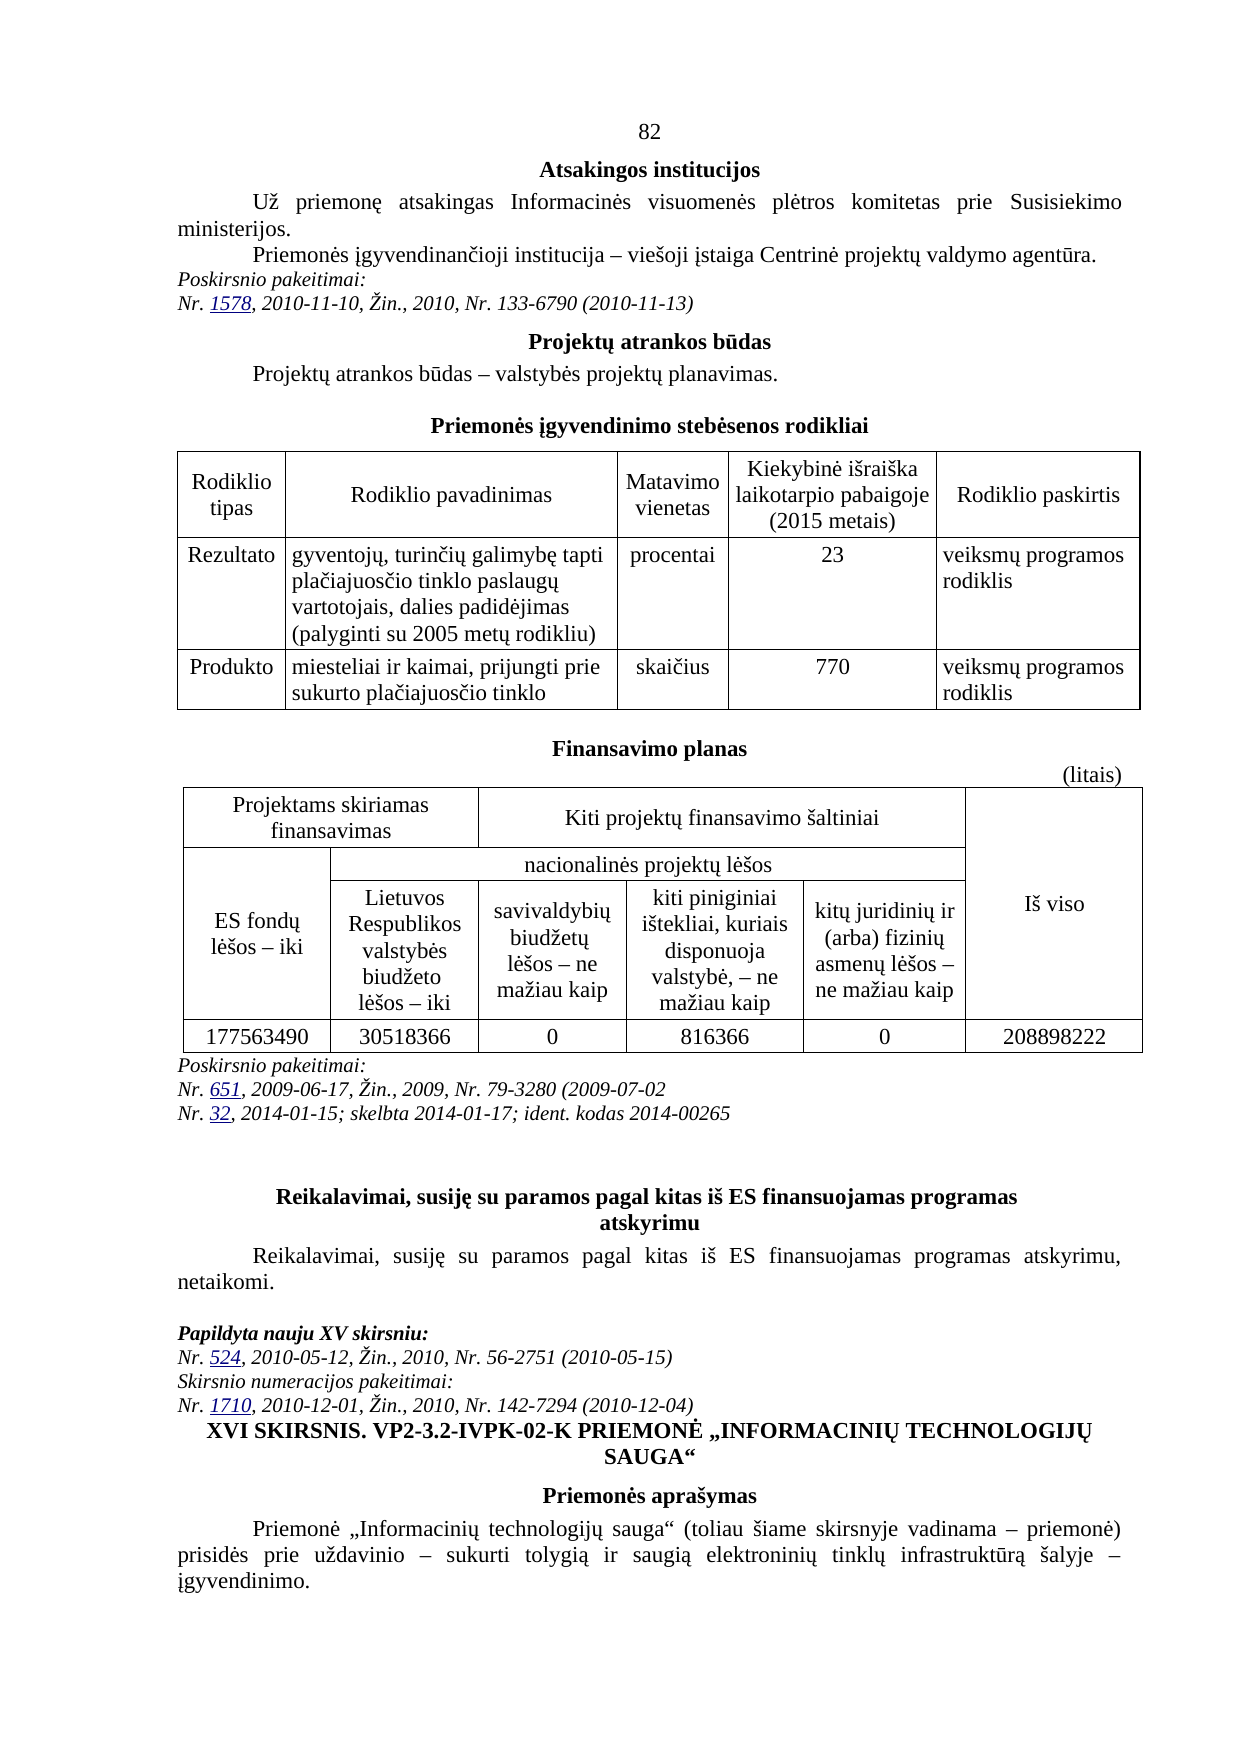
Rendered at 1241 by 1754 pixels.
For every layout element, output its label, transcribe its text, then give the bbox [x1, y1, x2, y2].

text Už priemonę atsakingas Informacinės visuomenės plėtros komitetas prie Susisiekimo ministerijos. [177, 188, 1122, 241]
text Finansavimo planas [177, 734, 1122, 761]
table_cell 770 [729, 650, 936, 708]
table_cell Produkto [178, 650, 285, 708]
table_cell 816366 [627, 1020, 803, 1052]
text Projektų atrankos būdas – valstybės projektų planavimas. [177, 361, 1122, 387]
table_cell 0 [479, 1020, 626, 1052]
table_header Projektams skiriamas finansavimas [184, 788, 478, 847]
text Skirsnio numeracijos pakeitimai: [177, 1369, 1122, 1393]
table_header Kiti projektų finansavimo šaltiniai [479, 788, 965, 847]
table_cell Lietuvos Respublikos valstybės biudžeto lėšos – iki [331, 881, 478, 1019]
table_header Matavimo vienetas [618, 452, 728, 537]
table_cell 177563490 [184, 1020, 330, 1052]
text Priemonės aprašymas [177, 1482, 1122, 1509]
text Priemonės įgyvendinančioji institucija – viešoji įstaiga Centrinė projektų valdymo agentūra. [177, 241, 1122, 267]
table_header Rodiklio paskirtis [937, 452, 1139, 537]
table_cell 23 [729, 538, 936, 649]
text Nr. 32, 2014-01-15; skelbta 2014-01-17; ident. kodas 2014-00265 [177, 1101, 1122, 1125]
text Nr. 1710, 2010-12-01, Žin., 2010, Nr. 142-7294 (2010-12-04) [177, 1393, 1122, 1417]
table_cell nacionalinės projektų lėšos [331, 848, 965, 880]
table_header Rodiklio tipas [178, 452, 285, 537]
table_header Rodiklio pavadinimas [286, 452, 617, 537]
table_cell savivaldybių biudžetų lėšos – ne mažiau kaip [479, 881, 626, 1019]
text XVI SKIRSNIS. VP2-3.2-IVPK-02-K PRIEMONĖ „INFORMACINIŲ TECHNOLOGIJŲ SAUGA“ [177, 1417, 1122, 1470]
text Projektų atrankos būdas [177, 328, 1122, 354]
text Reikalavimai, susiję su paramos pagal kitas iš ES finansuojamas programas atskyrimu [177, 1183, 1122, 1236]
text Nr. 524, 2010-05-12, Žin., 2010, Nr. 56-2751 (2010-05-15) [177, 1345, 1122, 1369]
table_cell veiksmų programos rodiklis [937, 538, 1139, 649]
table_cell 30518366 [331, 1020, 478, 1052]
table_cell 0 [804, 1020, 965, 1052]
table_cell veiksmų programos rodiklis [937, 650, 1139, 708]
text (litais) [177, 761, 1122, 787]
text Papildyta nauju XV skirsniu: [177, 1321, 1122, 1345]
text Priemonės įgyvendinimo stebėsenos rodikliai [177, 412, 1122, 438]
text Reikalavimai, susiję su paramos pagal kitas iš ES finansuojamas programas atskyrimu, netaikomi. [177, 1242, 1122, 1294]
table_cell Rezultato [178, 538, 285, 649]
table_cell ES fondų lėšos – iki [184, 848, 330, 1019]
text Nr. 651, 2009-06-17, Žin., 2009, Nr. 79-3280 (2009-07-02 [177, 1077, 1122, 1101]
table_cell 208898222 [966, 1020, 1142, 1052]
table_cell procentai [618, 538, 728, 649]
table_cell gyventojų, turinčių galimybę tapti plačiajuosčio tinklo paslaugų vartotojais, dalies padidėjimas (palyginti su 2005 metų rodikliu) [286, 538, 617, 649]
table_cell miesteliai ir kaimai, prijungti prie sukurto plačiajuosčio tinklo [286, 650, 617, 708]
table_cell kiti piniginiai ištekliai, kuriais disponuoja valstybė, – ne mažiau kaip [627, 881, 803, 1019]
text Atsakingos institucijos [177, 156, 1122, 182]
table_header Kiekybinė išraiška laikotarpio pabaigoje (2015 metais) [729, 452, 936, 537]
text Priemonė „Informacinių technologijų sauga“ (toliau šiame skirsnyje vadinama – priemonė) prisidės prie uždavinio – sukurti tolygią ir saugią elektroninių tinklų infrastruktūrą šalyje – įgyvendinimo. [177, 1515, 1122, 1594]
text Nr. 1578, 2010-11-10, Žin., 2010, Nr. 133-6790 (2010-11-13) [177, 291, 1122, 315]
text Poskirsnio pakeitimai: [177, 1053, 1122, 1077]
table_cell skaičius [618, 650, 728, 708]
table_cell kitų juridinių ir (arba) fizinių asmenų lėšos – ne mažiau kaip [804, 881, 965, 1019]
text Poskirsnio pakeitimai: [177, 267, 1122, 291]
table_header Iš viso [966, 788, 1142, 1019]
